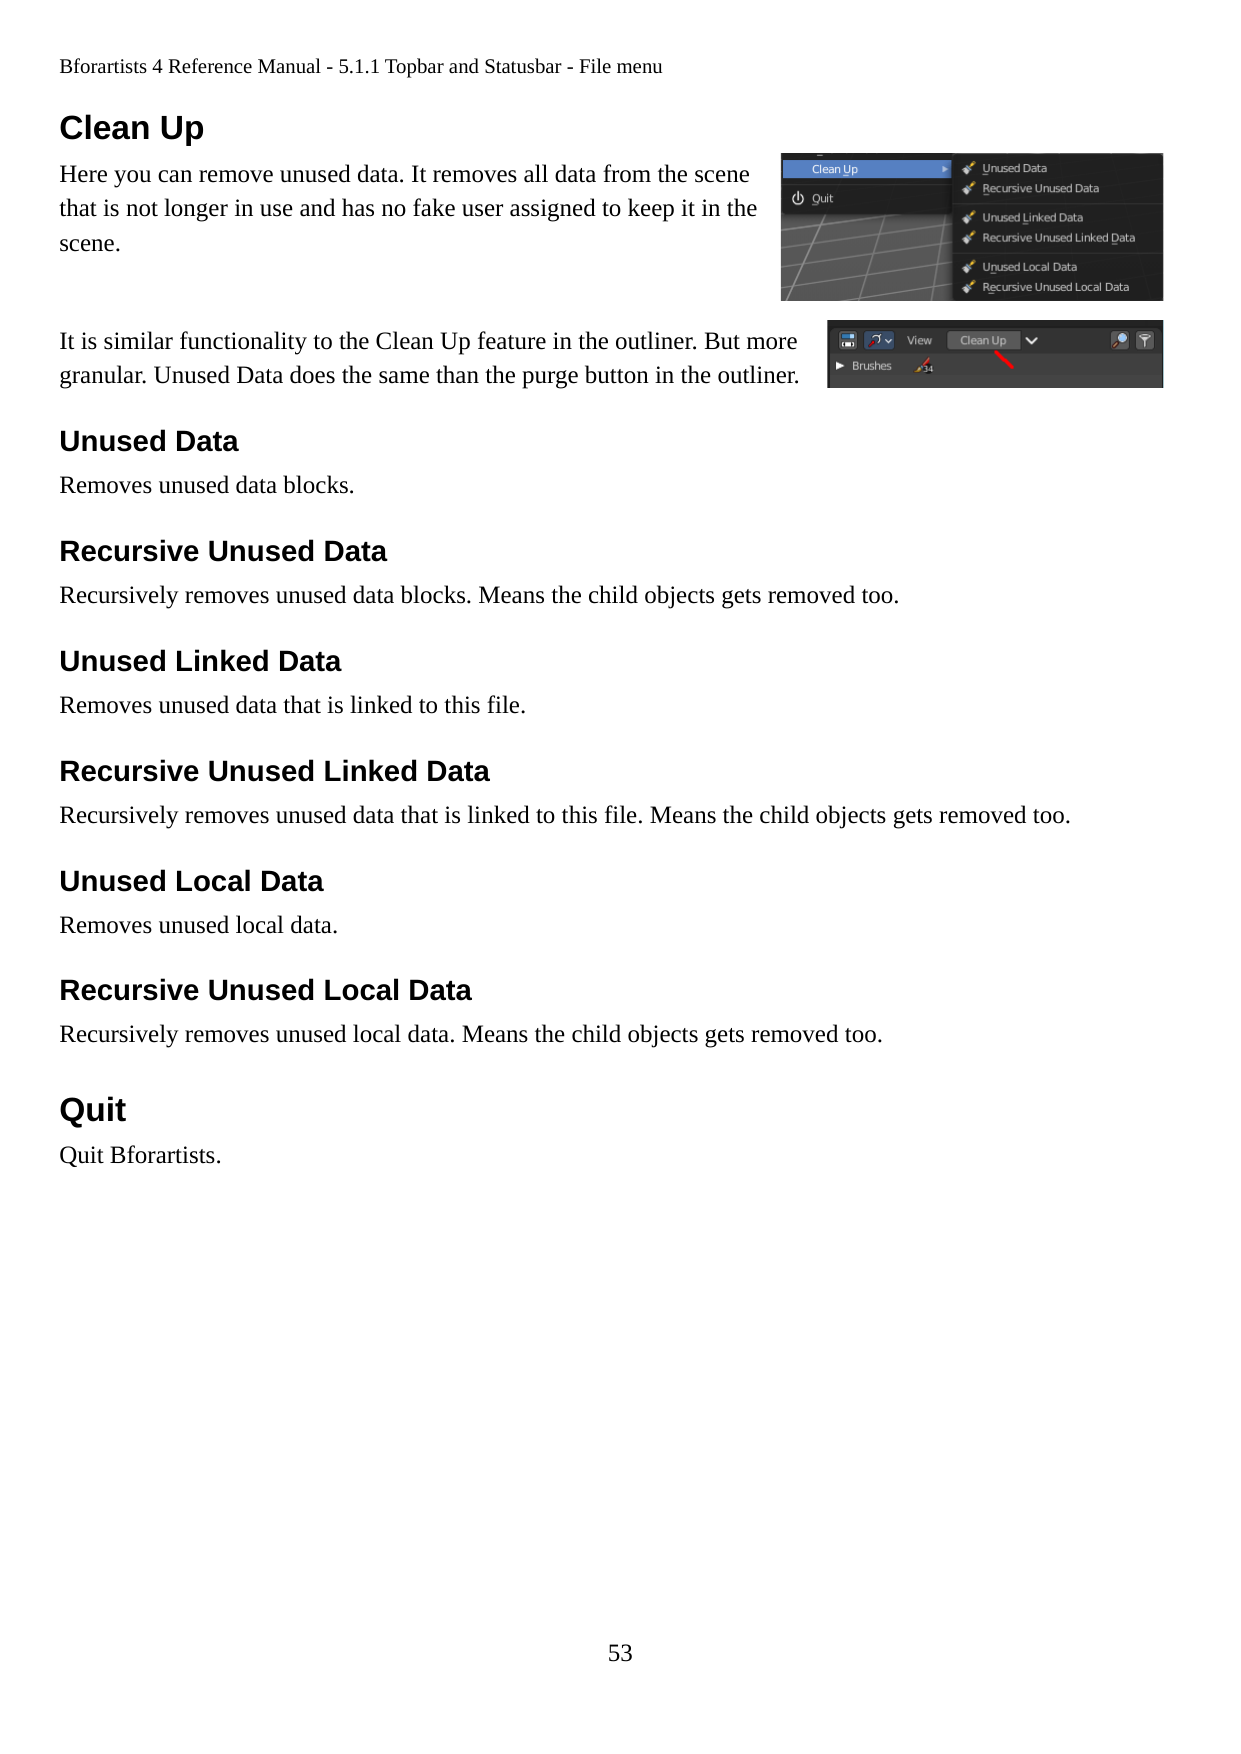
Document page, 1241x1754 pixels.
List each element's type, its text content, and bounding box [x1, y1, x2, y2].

picture [827, 320, 1164, 388]
text Recursively removes unused local data. Means the child objects gets removed too. [59, 1019, 1181, 1048]
subtitle Recursive Unused Linked Data [59, 753, 1181, 787]
subtitle Unused Linked Data [59, 644, 1181, 677]
text Removes unused data blocks. [59, 470, 1181, 499]
subtitle Unused Local Data [59, 863, 1181, 897]
subtitle Unused Data [59, 424, 1181, 458]
picture [780, 153, 1164, 301]
text Removes unused data that is linked to this file. [59, 690, 1181, 719]
text It is similar functionality to the Clean Up feature in the outliner. But more granular. Unused Data does the same than the purge button in the outliner. [59, 326, 1181, 389]
text Quit Bforartists. [59, 1141, 1181, 1169]
subtitle Recursive Unused Data [59, 534, 1181, 567]
text Removes unused local data. [59, 910, 1181, 938]
text Recursively removes unused data blocks. Means the child objects gets removed too. [59, 580, 1181, 609]
text Here you can remove unused data. It removes all data from the scene that is not longer in use and has no fake user assigned to keep it in the scene. [59, 159, 780, 256]
subtitle Recursive Unused Local Data [59, 973, 1181, 1007]
subtitle Clean Up [59, 107, 1181, 146]
text Recursively removes unused data that is linked to this file. Means the child objects gets removed too. [59, 800, 1181, 828]
subtitle Quit [59, 1089, 1181, 1128]
